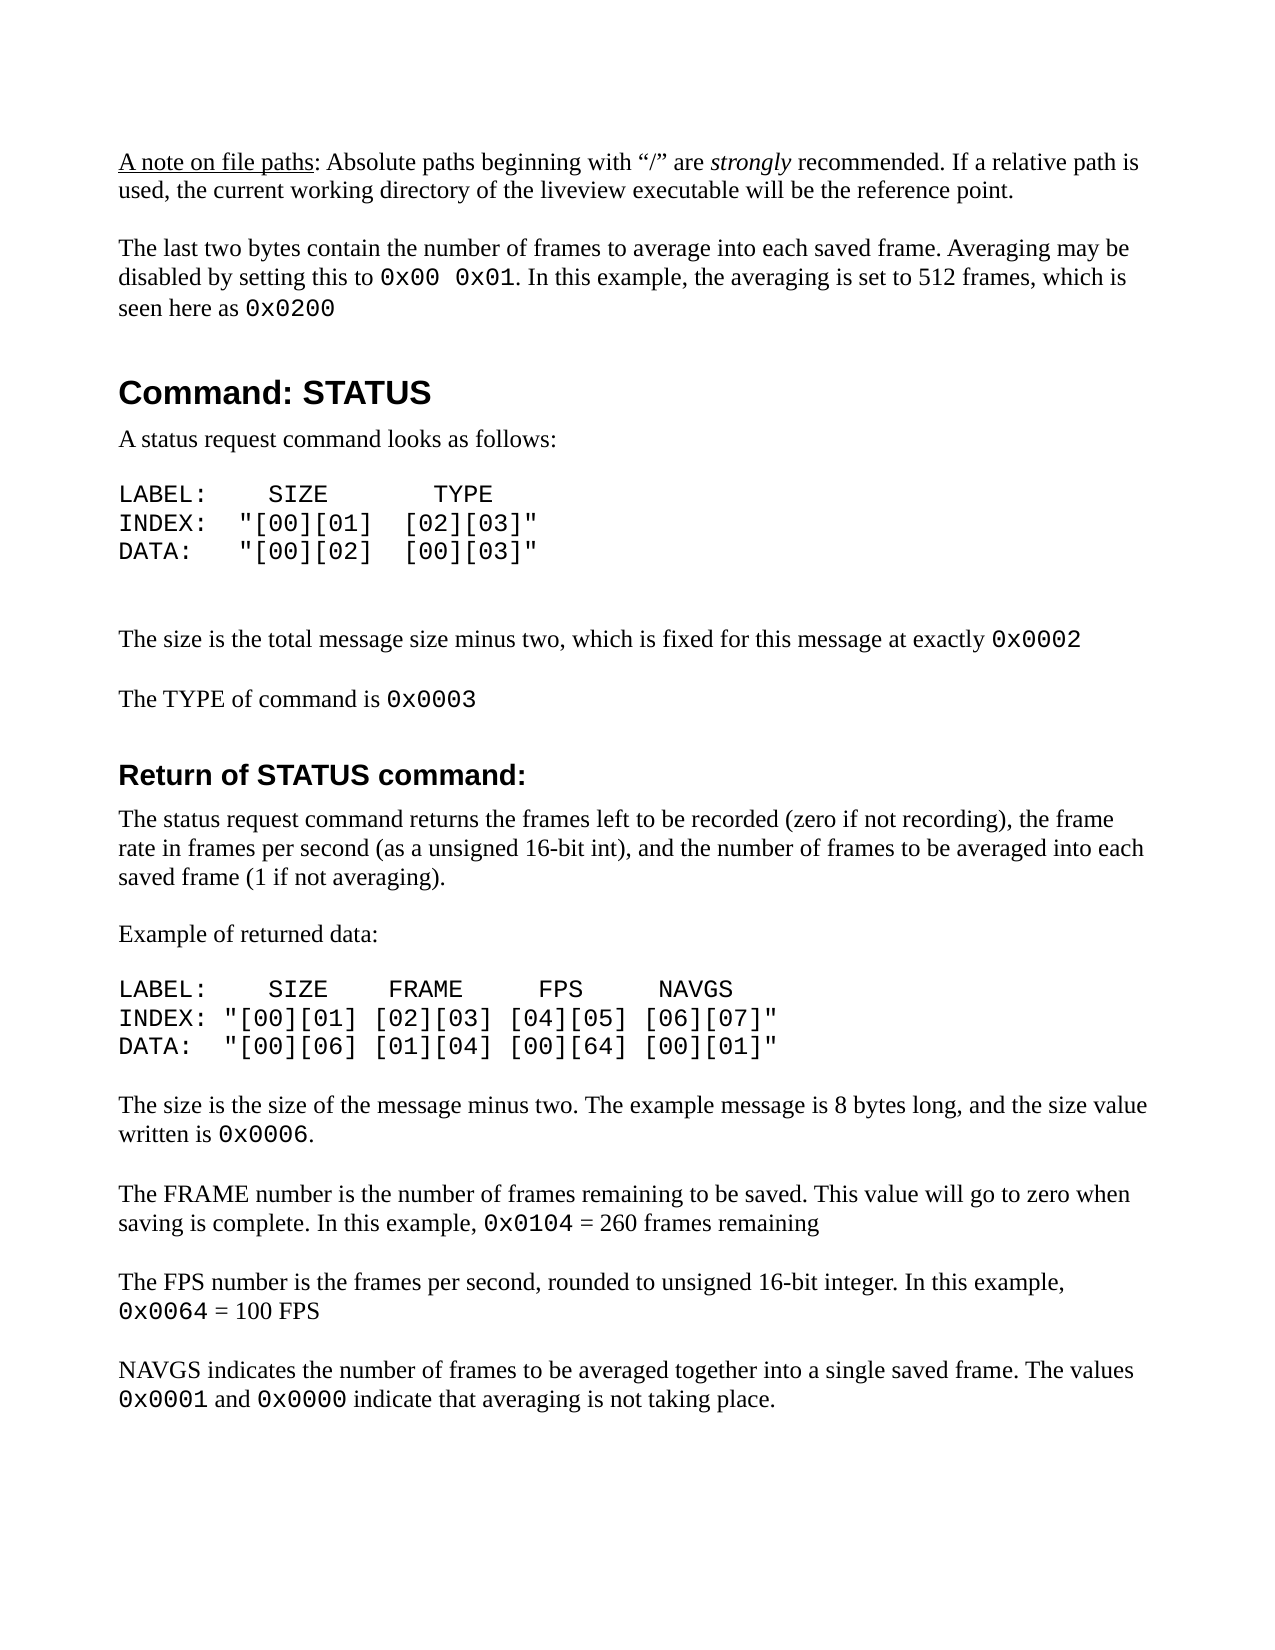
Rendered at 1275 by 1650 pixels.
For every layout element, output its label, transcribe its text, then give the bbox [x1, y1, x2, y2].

subtitle Return of STATUS command: [118, 758, 1157, 792]
text The size is the total message size minus two, which is fixed for this message at exactly 0x0002 [118, 624, 1157, 655]
text A status request command looks as follows: [118, 424, 1157, 453]
text LABEL: SIZE FRAME FPS NAVGS [118, 977, 1157, 1005]
subtitle Command: STATUS [118, 373, 1157, 412]
text The status request command returns the frames left to be recorded (zero if not recording), the frame rate in frames per second (as a unsigned 16-bit int), and the number of frames to be averaged into each saved frame (1 if not averaging). [118, 804, 1157, 891]
text NAVGS indicates the number of frames to be averaged together into a single saved frame. The values 0x0001 and 0x0000 indicate that averaging is not taking place. [118, 1356, 1157, 1415]
text A note on file paths: Absolute paths beginning with “/” are strongly recommended. If a relative path is used, the current working directory of the liveview executable will be the reference point. [118, 147, 1157, 204]
text The FRAME number is the number of frames remaining to be saved. This value will go to zero when saving is complete. In this example, 0x0104 = 260 frames remaining [118, 1179, 1157, 1238]
text LABEL: SIZE TYPE [118, 482, 1157, 510]
text The TYPE of command is 0x0003 [118, 684, 1157, 715]
text DATA: "[00][06] [01][04] [00][64] [00][01]" [118, 1033, 1157, 1062]
text DATA: "[00][02] [00][03]" [118, 538, 1157, 567]
text The size is the size of the message minus two. The example message is 8 bytes long, and the size value written is 0x0006. [118, 1091, 1157, 1150]
text The FPS number is the frames per second, rounded to unsigned 16-bit integer. In this example, 0x0064 = 100 FPS [118, 1267, 1157, 1327]
text Example of returned data: [118, 919, 1157, 948]
text The last two bytes contain the number of frames to average into each saved frame. Averaging may be disabled by setting this to 0x00 0x01. In this example, the averaging is set to 512 frames, which is seen here as 0x0200 [118, 233, 1157, 323]
text INDEX: "[00][01] [02][03]" [118, 510, 1157, 538]
text INDEX: "[00][01] [02][03] [04][05] [06][07]" [118, 1005, 1157, 1033]
